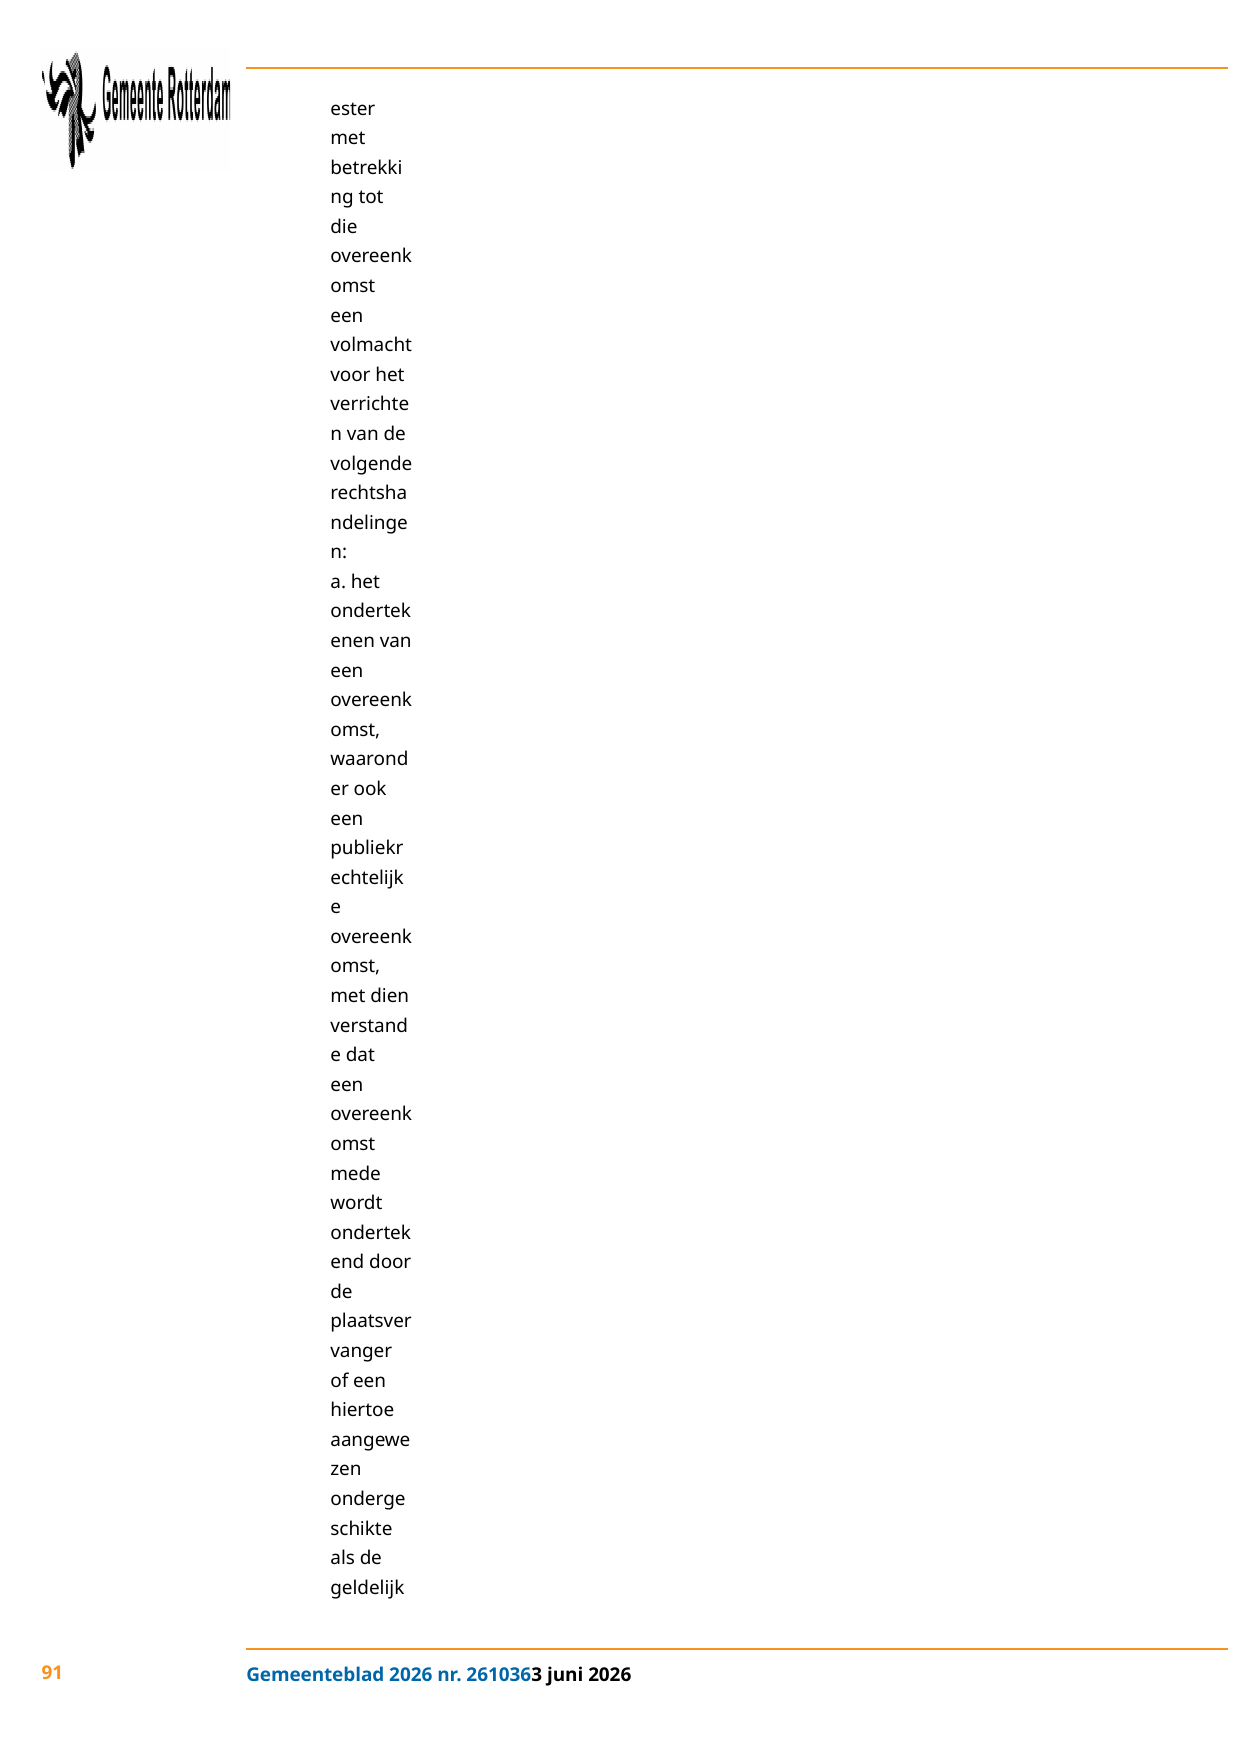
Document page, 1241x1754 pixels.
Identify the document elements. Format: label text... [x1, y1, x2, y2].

table_cell [823, 95, 905, 1600]
table_cell [905, 95, 987, 1600]
table_cell [987, 95, 1069, 1600]
table_cell [577, 95, 659, 1600]
table_cell [741, 95, 823, 1600]
table_cell [494, 95, 577, 1600]
table_cell [248, 95, 330, 1600]
picture [41, 47, 231, 172]
table_cell [412, 95, 494, 1600]
table_cell ester met betrekking tot die overeenkomst een volmacht voor het verrichten van de volgende rechtshandelingen: a. het ondertekenen van een overeenkomst, waaronder ook een publiekrechtelijke overeenkomst, met dien verstande dat een overeenkomst mede wordt ondertekend door de plaatsvervanger of een hiertoe aangewezen ondergeschikte als de geldelijk [330, 95, 412, 1600]
table_cell [659, 95, 741, 1600]
table_cell [1069, 95, 1152, 1600]
